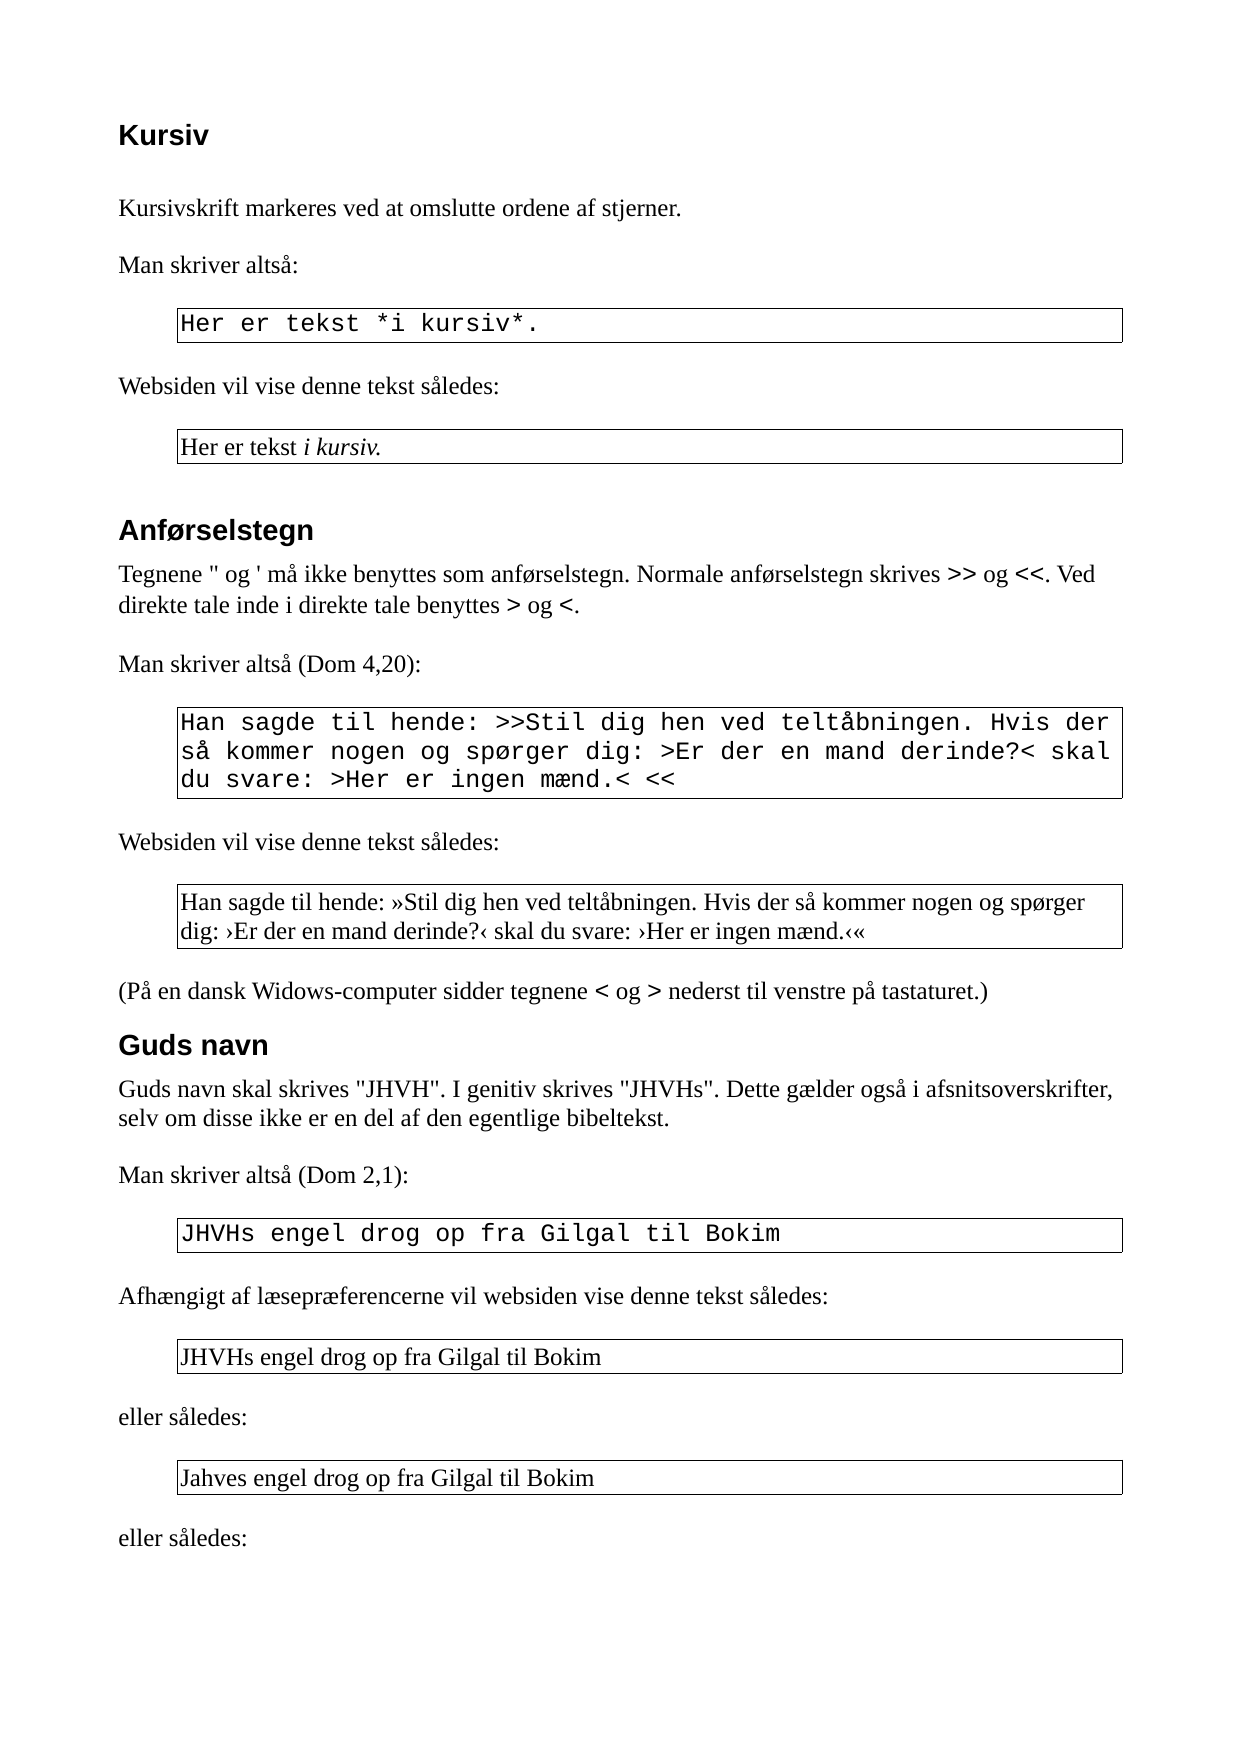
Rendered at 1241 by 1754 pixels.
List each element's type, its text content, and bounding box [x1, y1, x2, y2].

text Man skriver altså: [118, 250, 1122, 279]
text Guds navn skal skrives "JHVH". I genitiv skrives "JHVHs". Dette gælder også i afsnitsoverskrifter, selv om disse ikke er en del af den egentlige bibeltekst. [118, 1074, 1122, 1132]
text Her er tekst i kursiv. [178, 430, 1122, 463]
text eller således: [118, 1402, 1122, 1431]
text Websiden vil vise denne tekst således: [118, 827, 1122, 855]
text Kursivskrift markeres ved at omslutte ordene af stjerner. [118, 193, 1122, 222]
text (På en dansk Widows-computer sidder tegnene < og > nederst til venstre på tastaturet.) [118, 976, 1122, 1007]
text JHVHs engel drog op fra Gilgal til Bokim [178, 1219, 1122, 1252]
text Han sagde til hende: >>Stil dig hen ved teltåbningen. Hvis der så kommer nogen og spørger dig: >Er der en mand derinde?< skal du svare: >Her er ingen mænd.< << [178, 708, 1122, 798]
text Han sagde til hende: »Stil dig hen ved teltåbningen. Hvis der så kommer nogen og spørger dig: ›Er der en mand derinde?‹ skal du svare: ›Her er ingen mænd.‹« [178, 885, 1122, 948]
text Websiden vil vise denne tekst således: [118, 371, 1122, 400]
text Man skriver altså (Dom 4,20): [118, 649, 1122, 678]
text Jahves engel drog op fra Gilgal til Bokim [178, 1461, 1122, 1494]
text Afhængigt af læsepræferencerne vil websiden vise denne tekst således: [118, 1281, 1122, 1310]
subtitle Guds navn [118, 1028, 1122, 1062]
text Man skriver altså (Dom 2,1): [118, 1160, 1122, 1189]
text eller således: [118, 1523, 1122, 1552]
text Tegnene " og ' må ikke benyttes som anførselstegn. Normale anførselstegn skrives >> og <<. Ved direkte tale inde i direkte tale benyttes > og <. [118, 559, 1122, 621]
subtitle Anførselstegn [118, 513, 1122, 546]
text JHVHs engel drog op fra Gilgal til Bokim [178, 1340, 1122, 1373]
subtitle Kursiv [118, 118, 1122, 152]
text Her er tekst *i kursiv*. [178, 309, 1122, 342]
